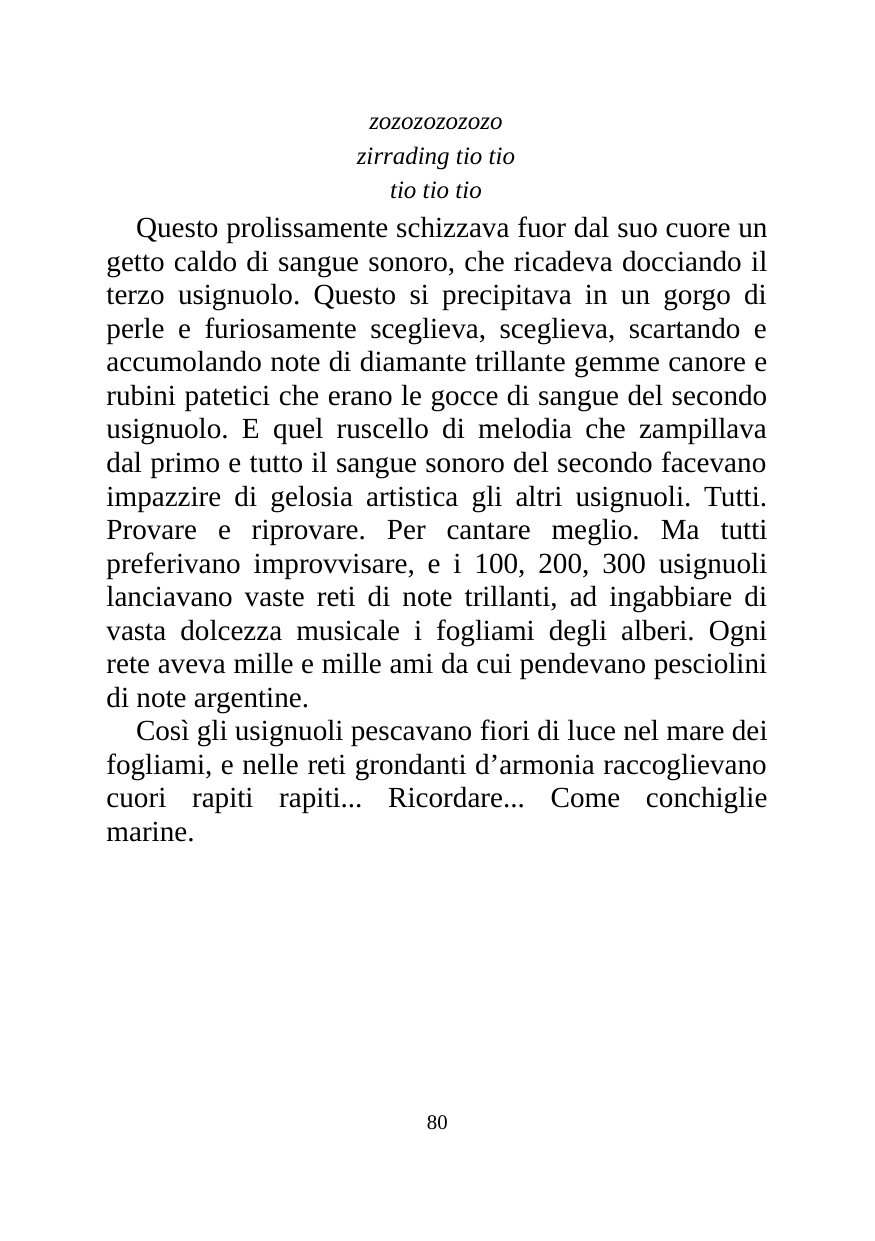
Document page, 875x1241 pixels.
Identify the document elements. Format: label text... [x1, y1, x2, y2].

text zirrading tio tio [106, 141, 768, 170]
text zozozozozozo [106, 106, 768, 135]
text tio tio tio [106, 176, 768, 204]
text Così gli usignuoli pescavano fiori di luce nel mare dei fogliami, e nelle reti grondanti d’armonia raccoglievano cuori rapiti rapiti... Ricordare... Come conchiglie marine. [106, 713, 768, 848]
text Questo prolissamente schizzava fuor dal suo cuore un getto caldo di sangue sonoro, che ricadeva docciando il terzo usignuolo. Questo si precipitava in un gorgo di perle e furiosamente sceglieva, sceglieva, scartando e accumolando note di diamante trillante gemme canore e rubini patetici che erano le gocce di sangue del secondo usignuolo. E quel ruscello di melodia che zampillava dal primo e tutto il sangue sonoro del secondo facevano impazzire di gelosia artistica gli altri usignuoli. Tutti. Provare e riprovare. Per cantare meglio. Ma tutti preferivano improvvisare, e i 100, 200, 300 usignuoli lanciavano vaste reti di note trillanti, ad ingabbiare di vasta dolcezza musicale i fogliami degli alberi. Ogni rete aveva mille e mille ami da cui pendevano pesciolini di note argentine. [106, 210, 768, 713]
